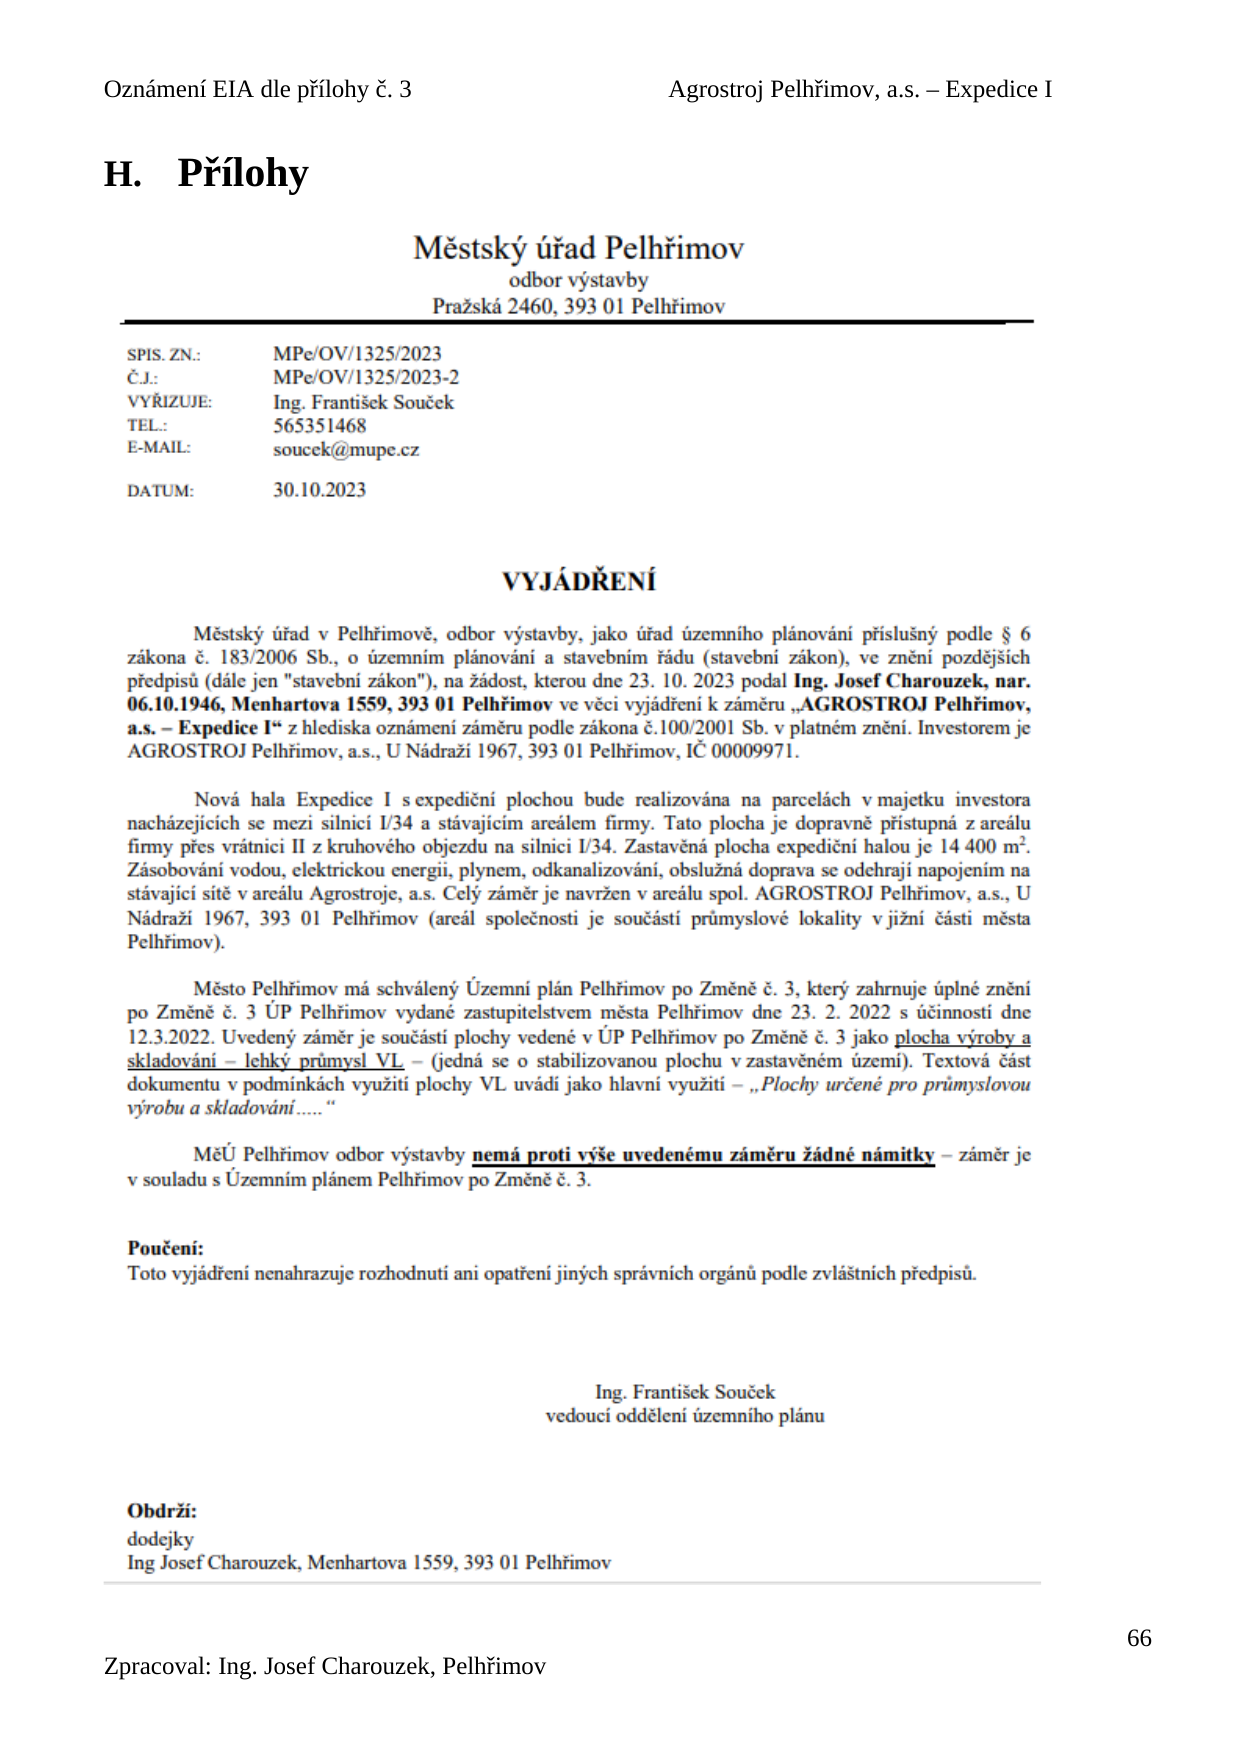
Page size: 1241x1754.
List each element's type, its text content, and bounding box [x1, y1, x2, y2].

list Přílohy [103, 148, 1152, 196]
